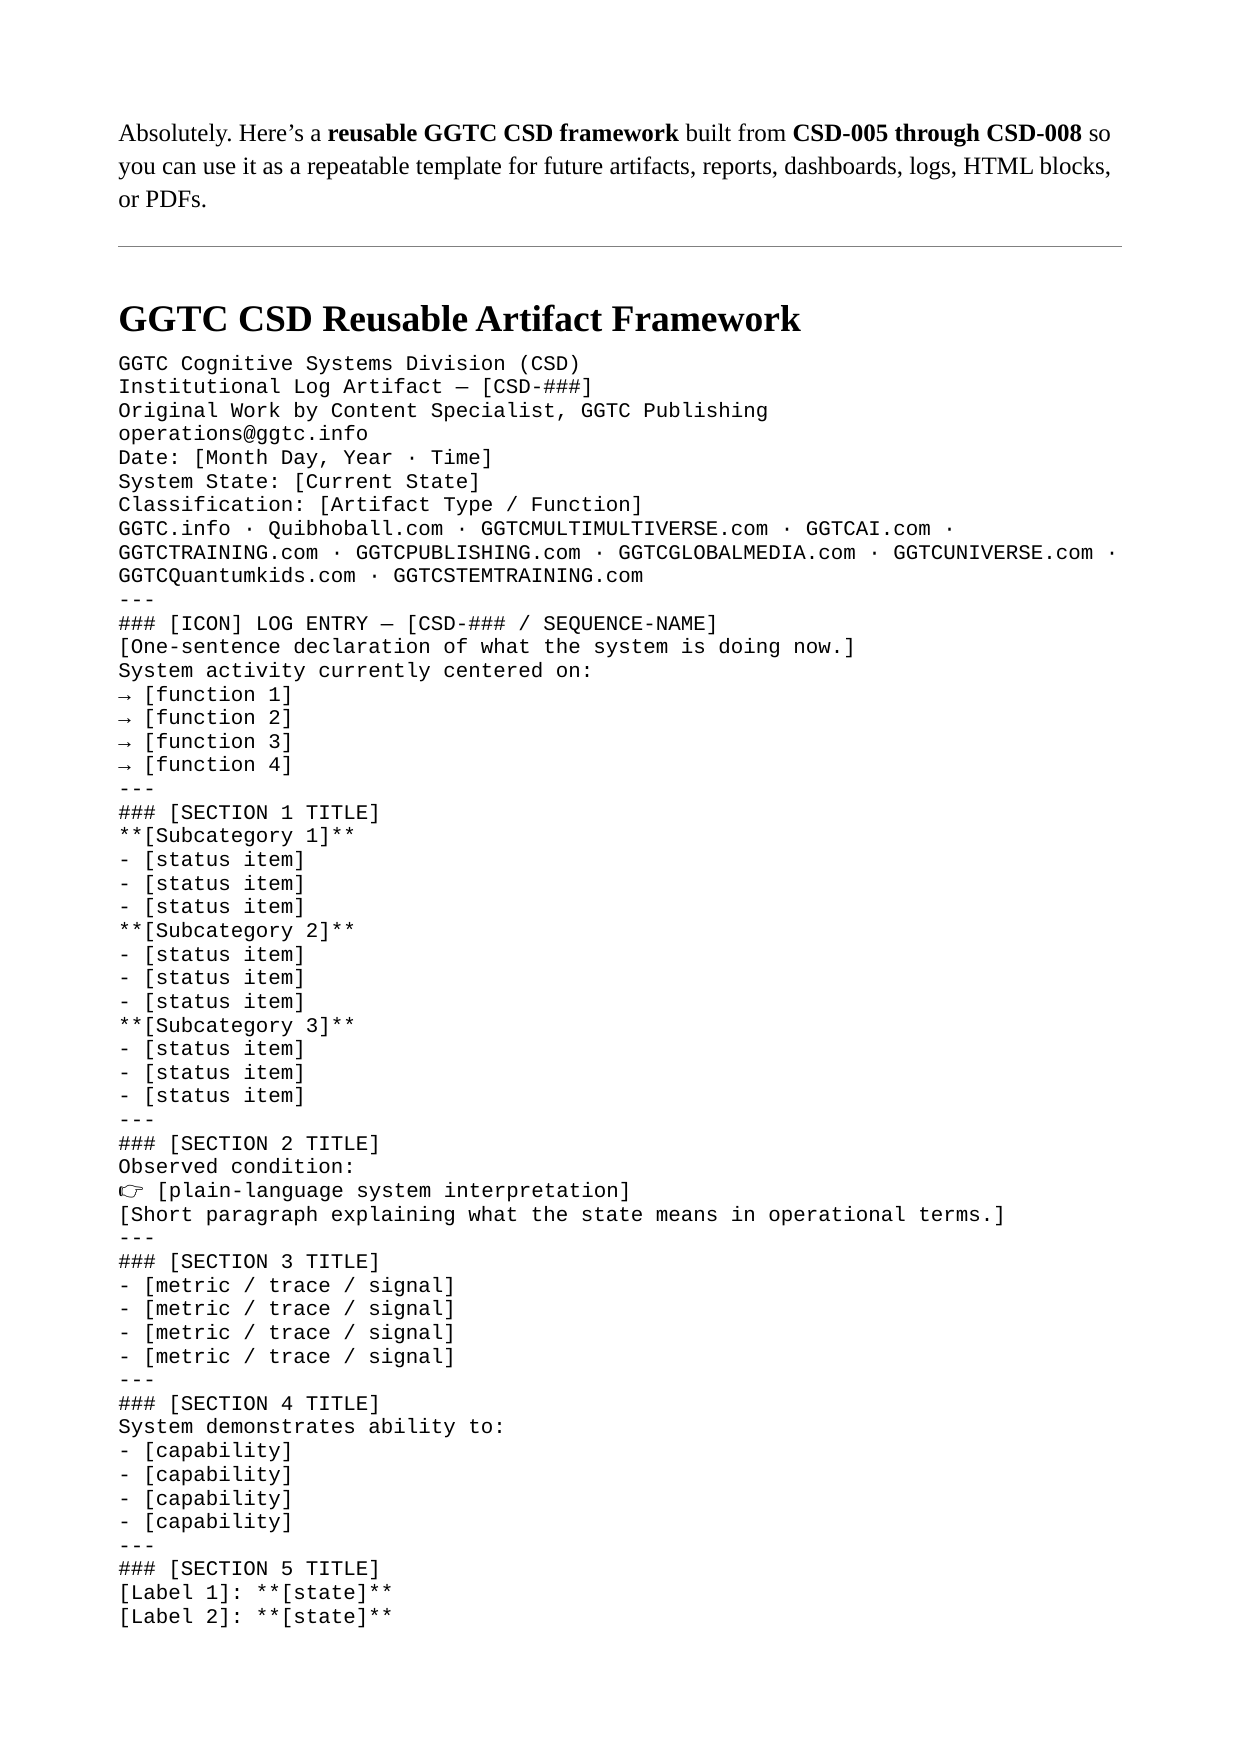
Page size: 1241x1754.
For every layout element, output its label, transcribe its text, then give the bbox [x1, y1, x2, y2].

text **[Subcategory 2]** [118, 920, 1122, 944]
text ### [SECTION 4 TITLE] [118, 1393, 1122, 1417]
text - [metric / trace / signal] [118, 1322, 1122, 1346]
text - [status item] [118, 896, 1122, 920]
text --- [118, 1535, 1122, 1558]
text → [function 1] [118, 683, 1122, 707]
text → [function 4] [118, 754, 1122, 778]
text Original Work by Content Specialist, GGTC Publishing [118, 400, 1122, 423]
text - [capability] [118, 1487, 1122, 1511]
text - [status item] [118, 849, 1122, 873]
text [Label 2]: **[state]** [118, 1606, 1122, 1629]
text [Short paragraph explaining what the state means in operational terms.] [118, 1204, 1122, 1227]
text → [function 2] [118, 707, 1122, 731]
text - [status item] [118, 873, 1122, 896]
text Observed condition: [118, 1156, 1122, 1180]
text [Label 1]: **[state]** [118, 1582, 1122, 1606]
text - [capability] [118, 1440, 1122, 1464]
text - [metric / trace / signal] [118, 1275, 1122, 1298]
text ### [SECTION 2 TITLE] [118, 1133, 1122, 1156]
text - [status item] [118, 1062, 1122, 1086]
text operations@ggtc.info [118, 423, 1122, 447]
text - [capability] [118, 1511, 1122, 1535]
text ### [SECTION 1 TITLE] [118, 802, 1122, 825]
text ### [SECTION 5 TITLE] [118, 1558, 1122, 1582]
text - [status item] [118, 1086, 1122, 1109]
text Classification: [Artifact Type / Function] [118, 494, 1122, 518]
text 👉 [plain-language system interpretation] [118, 1180, 1122, 1204]
text - [metric / trace / signal] [118, 1346, 1122, 1369]
text → [function 3] [118, 731, 1122, 754]
text GGTC Cognitive Systems Division (CSD) [118, 352, 1122, 376]
text Date: [Month Day, Year · Time] [118, 447, 1122, 471]
text --- [118, 1227, 1122, 1251]
text - [status item] [118, 967, 1122, 991]
text **[Subcategory 1]** [118, 825, 1122, 849]
text ### [ICON] LOG ENTRY — [CSD-### / SEQUENCE-NAME] [118, 613, 1122, 636]
text --- [118, 778, 1122, 802]
text - [capability] [118, 1464, 1122, 1487]
text System demonstrates ability to: [118, 1417, 1122, 1440]
text --- [118, 1369, 1122, 1393]
text GGTC.info · Quibhoball.com · GGTCMULTIMULTIVERSE.com · GGTCAI.com · GGTCTRAINING.com · GGTCPUBLISHING.com · GGTCGLOBALMEDIA.com · GGTCUNIVERSE.com · GGTCQuantumkids.com · GGTCSTEMTRAINING.com [118, 518, 1122, 589]
text - [status item] [118, 1038, 1122, 1062]
text ### [SECTION 3 TITLE] [118, 1251, 1122, 1275]
text System activity currently centered on: [118, 660, 1122, 683]
text --- [118, 1109, 1122, 1133]
text Institutional Log Artifact — [CSD-###] [118, 376, 1122, 400]
text --- [118, 589, 1122, 613]
subtitle GGTC CSD Reusable Artifact Framework [118, 297, 1122, 340]
text Absolutely. Here’s a reusable GGTC CSD framework built from CSD-005 through CSD-008 so you can use it as a repeatable template for future artifacts, reports, dashboards, logs, HTML blocks, or PDFs. [118, 118, 1122, 213]
text **[Subcategory 3]** [118, 1014, 1122, 1038]
text System State: [Current State] [118, 471, 1122, 494]
text - [status item] [118, 944, 1122, 967]
text [One-sentence declaration of what the system is doing now.] [118, 636, 1122, 660]
text - [metric / trace / signal] [118, 1298, 1122, 1322]
text - [status item] [118, 991, 1122, 1014]
